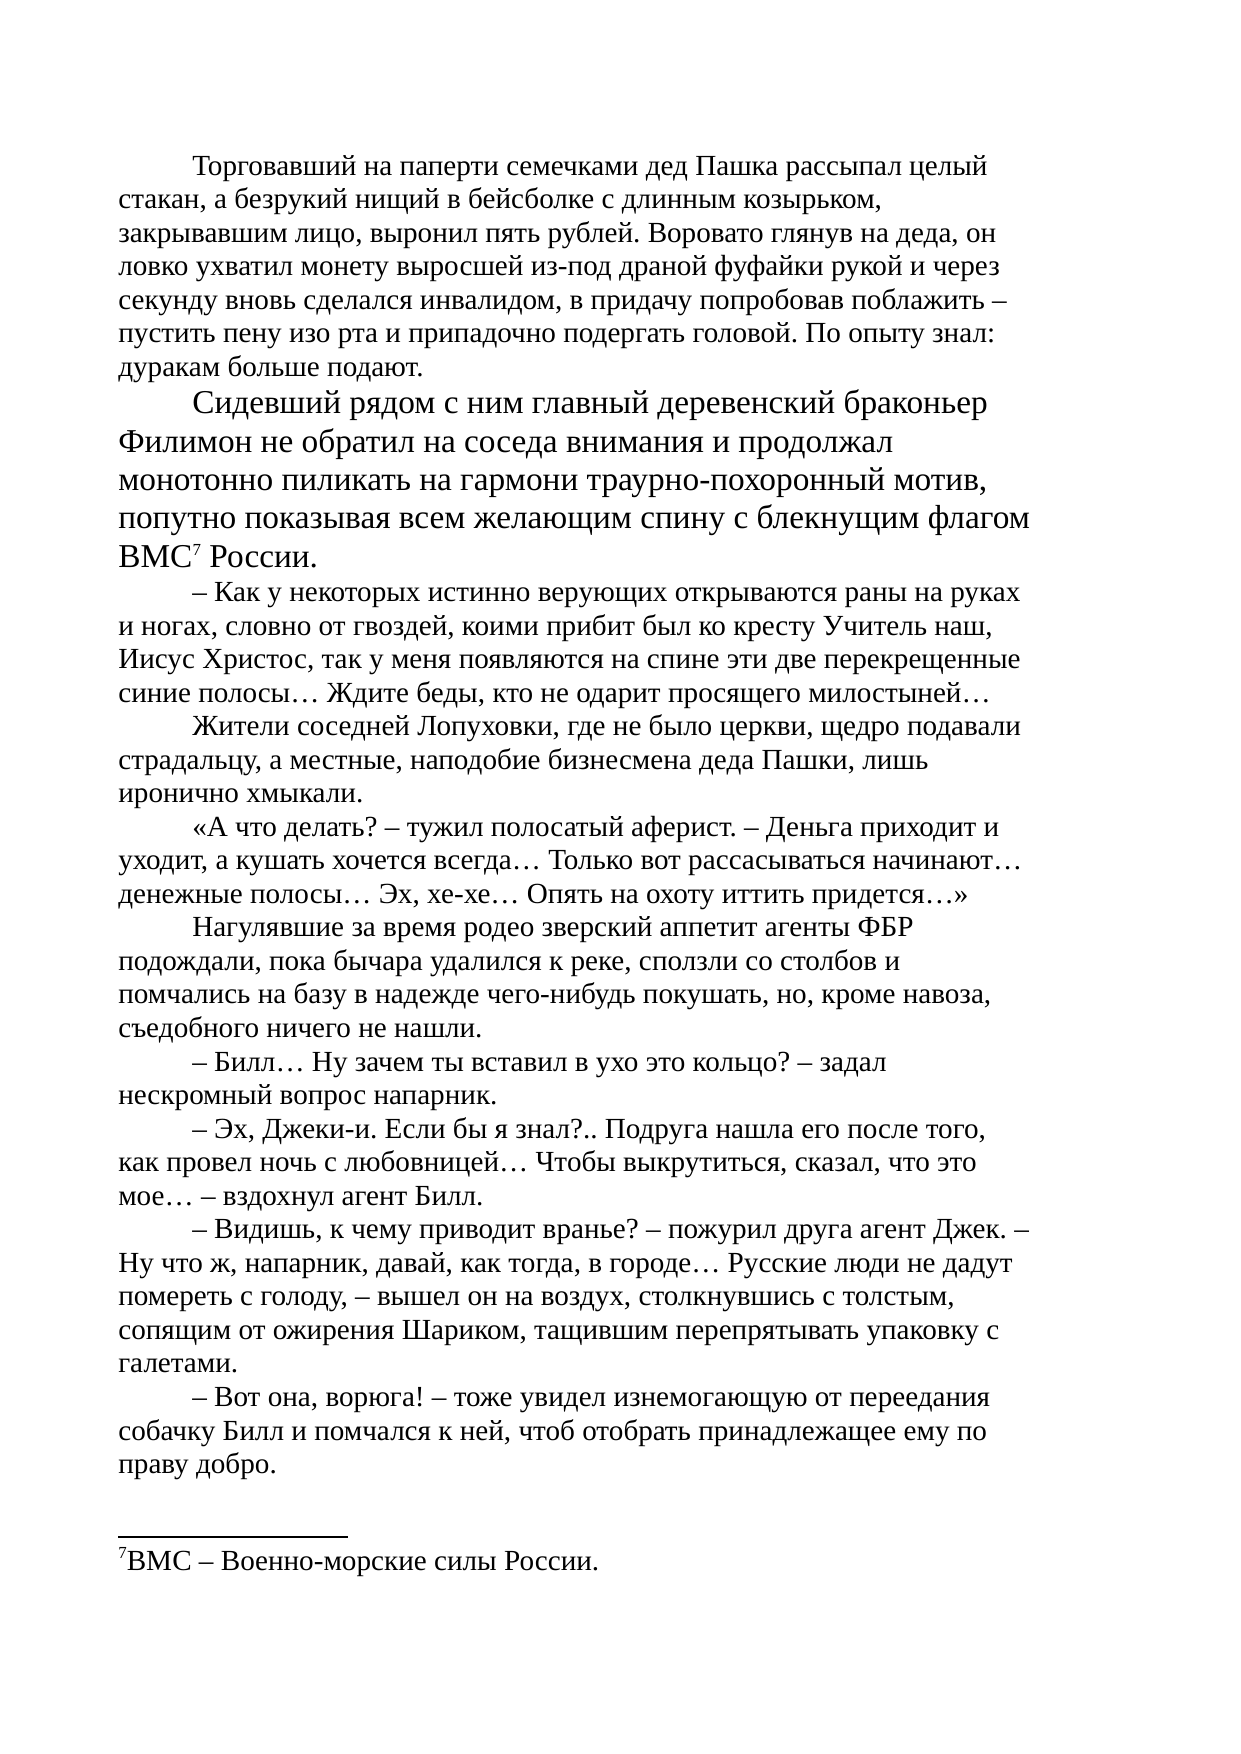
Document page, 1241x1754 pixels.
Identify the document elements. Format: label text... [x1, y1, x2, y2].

text «А что делать? – тужил полосатый аферист. – Деньга приходит и уходит, а кушать хочется всегда… Только вот рассасываться начинают… денежные полосы… Эх, хе-хе… Опять на охоту иттить придется…» [118, 809, 1033, 909]
text – Билл… Ну зачем ты вставил в ухо это кольцо? – задал нескромный вопрос напарник. [118, 1044, 1033, 1111]
text – Эх, Джеки-и. Если бы я знал?.. Подруга нашла его после того, как провел ночь с любовницей… Чтобы выкрутиться, сказал, что это мое… – вздохнул агент Билл. [118, 1111, 1033, 1211]
text – Видишь, к чему приводит вранье? – пожурил друга агент Джек. – Ну что ж, напарник, давай, как тогда, в городе… Русские люди не дадут помереть с голоду, – вышел он на воздух, столкнувшись с толстым, сопящим от ожирения Шариком, тащившим перепрятывать упаковку с галетами. [118, 1211, 1033, 1379]
text Сидевший рядом с ним главный деревенский браконьер Филимон не обратил на соседа внимания и продолжал монотонно пиликать на гармони траурно-похоронный мотив, попутно показывая всем желающим спину с блекнущим флагом ВМС России. [118, 382, 1033, 574]
text ВМС – Военно-морские силы России. [118, 1543, 1033, 1577]
text – Как у некоторых истинно верующих открываются раны на руках и ногах, словно от гвоздей, коими прибит был ко кресту Учитель наш, Иисус Христос, так у меня появляются на спине эти две перекрещенные синие полосы… Ждите беды, кто не одарит просящего милостыней… [118, 574, 1033, 708]
text – Вот она, ворюга! – тоже увидел изнемогающую от переедания собачку Билл и помчался к ней, чтоб отобрать принадлежащее ему по праву добро. [118, 1379, 1033, 1480]
text Нагулявшие за время родео зверский аппетит агенты ФБР подождали, пока бычара удалился к реке, сползли со столбов и помчались на базу в надежде чего-нибудь покушать, но, кроме навоза, съедобного ничего не нашли. [118, 909, 1033, 1044]
text Торговавший на паперти семечками дед Пашка рассыпал целый стакан, а безрукий нищий в бейсболке с длинным козырьком, закрывавшим лицо, выронил пять рублей. Воровато глянув на деда, он ловко ухватил монету выросшей из-под драной фуфайки рукой и через секунду вновь сделался инвалидом, в придачу попробовав поблажить – пустить пену изо рта и припадочно подергать головой. По опыту знал: дуракам больше подают. [118, 148, 1033, 382]
text Жители соседней Лопуховки, где не было церкви, щедро подавали страдальцу, а местные, наподобие бизнесмена деда Пашки, лишь иронично хмыкали. [118, 708, 1033, 809]
